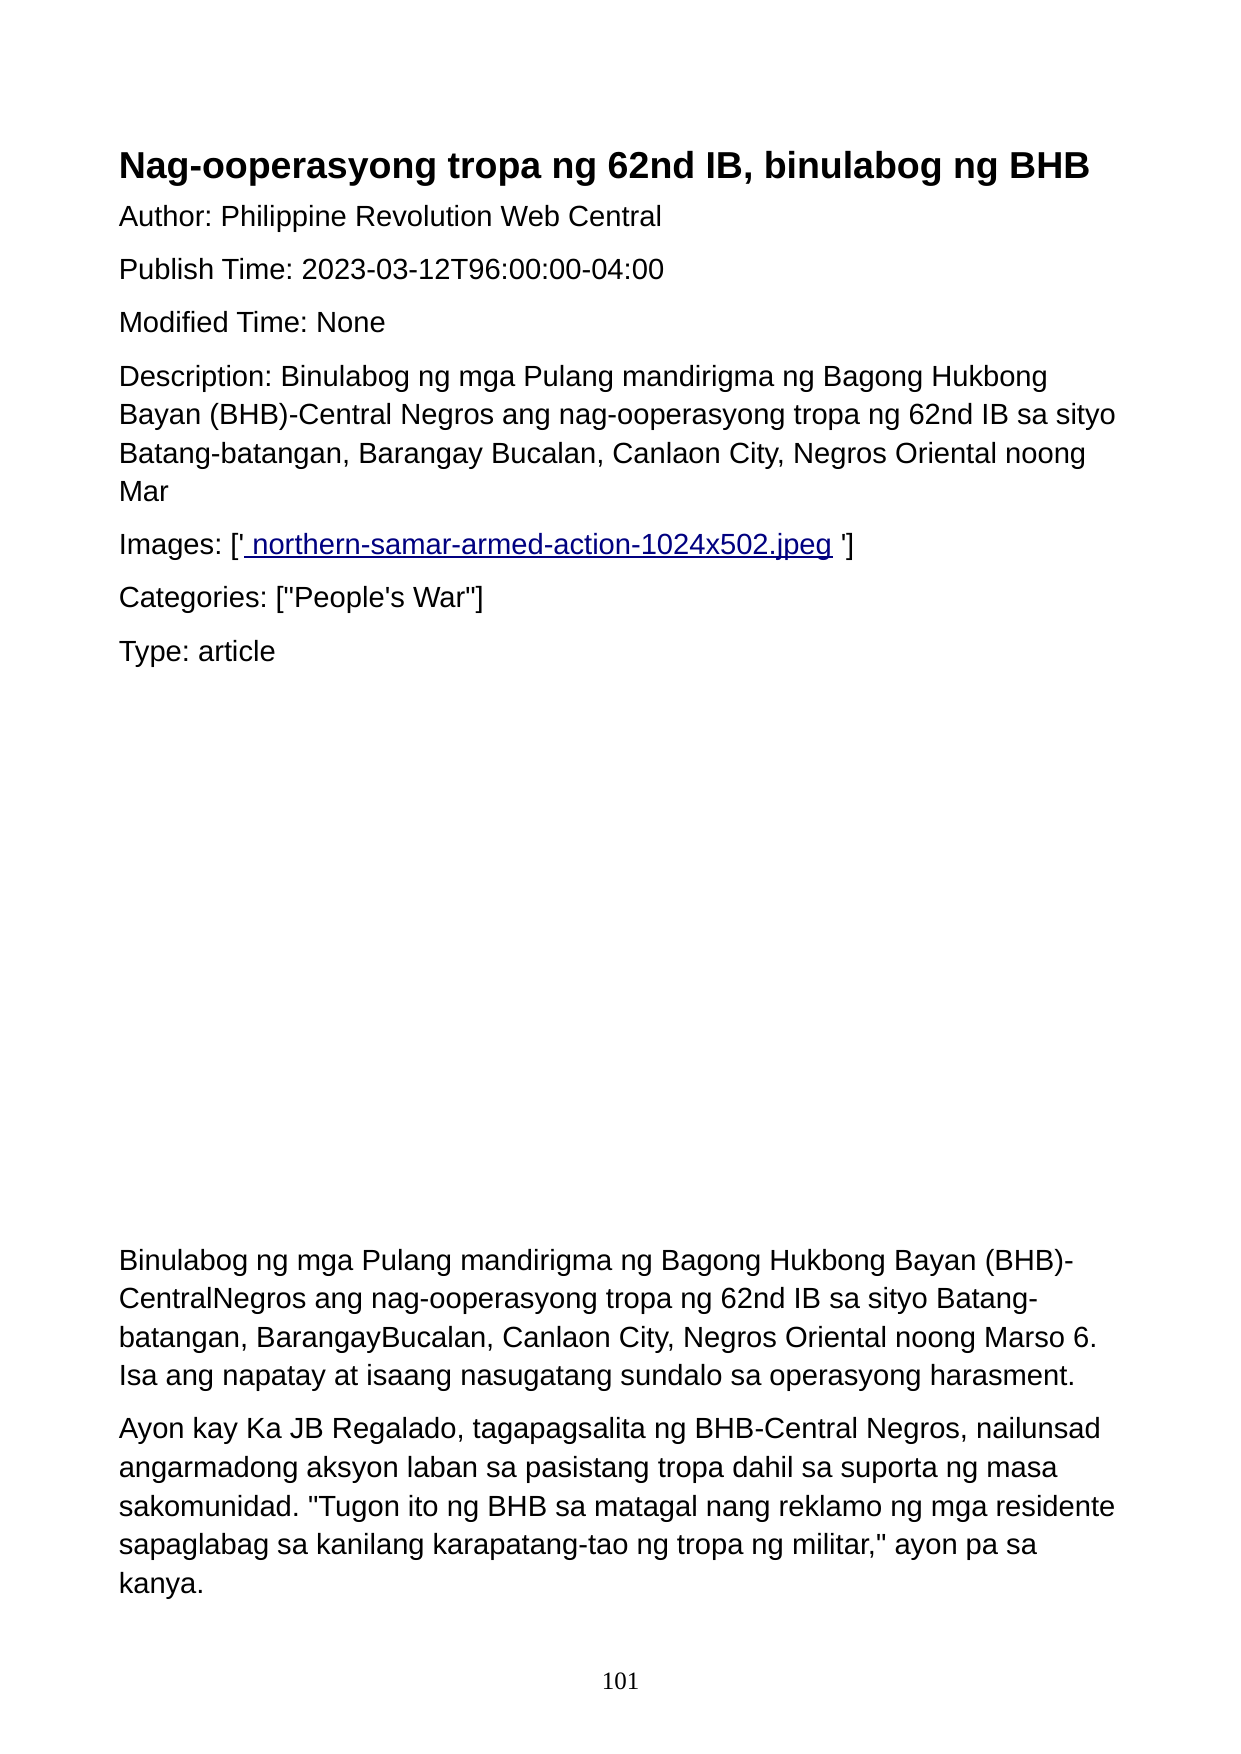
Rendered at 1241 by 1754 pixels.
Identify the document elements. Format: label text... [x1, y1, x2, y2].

text Modified Time: None [118, 305, 1122, 339]
text Description: Binulabog ng mga Pulang mandirigma ng Bagong Hukbong Bayan (BHB)-Central Negros ang nag-ooperasyong tropa ng 62nd IB sa sityo Batang-batangan, Barangay Bucalan, Canlaon City, Negros Oriental noong Mar [118, 358, 1122, 508]
text Author: Philippine Revolution Web Central [118, 199, 1122, 233]
text Binulabog ng mga Pulang mandirigma ng Bagong Hukbong Bayan (BHB)-CentralNegros ang nag-ooperasyong tropa ng 62nd IB sa sityo Batang-batangan, BarangayBucalan, Canlaon City, Negros Oriental noong Marso 6. Isa ang napatay at isaang nasugatang sundalo sa operasyong harasment. [118, 1243, 1122, 1392]
text Images: [' northern-samar-armed-action-1024x502.jpeg '] [118, 527, 1122, 561]
subtitle Nag-ooperasyong tropa ng 62nd IB, binulabog ng BHB [118, 143, 1122, 187]
text Categories: ["People's War"] [118, 580, 1122, 614]
text Type: article [118, 633, 1122, 667]
text Publish Time: 2023-03-12T96:00:00-04:00 [118, 252, 1122, 286]
text Ayon kay Ka JB Regalado, tagapagsalita ng BHB-Central Negros, nailunsad angarmadong aksyon laban sa pasistang tropa dahil sa suporta ng masa sakomunidad. "Tugon ito ng BHB sa matagal nang reklamo ng mga residente sapaglabag sa kanilang karapatang-tao ng tropa ng militar," ayon pa sa kanya. [118, 1411, 1122, 1599]
